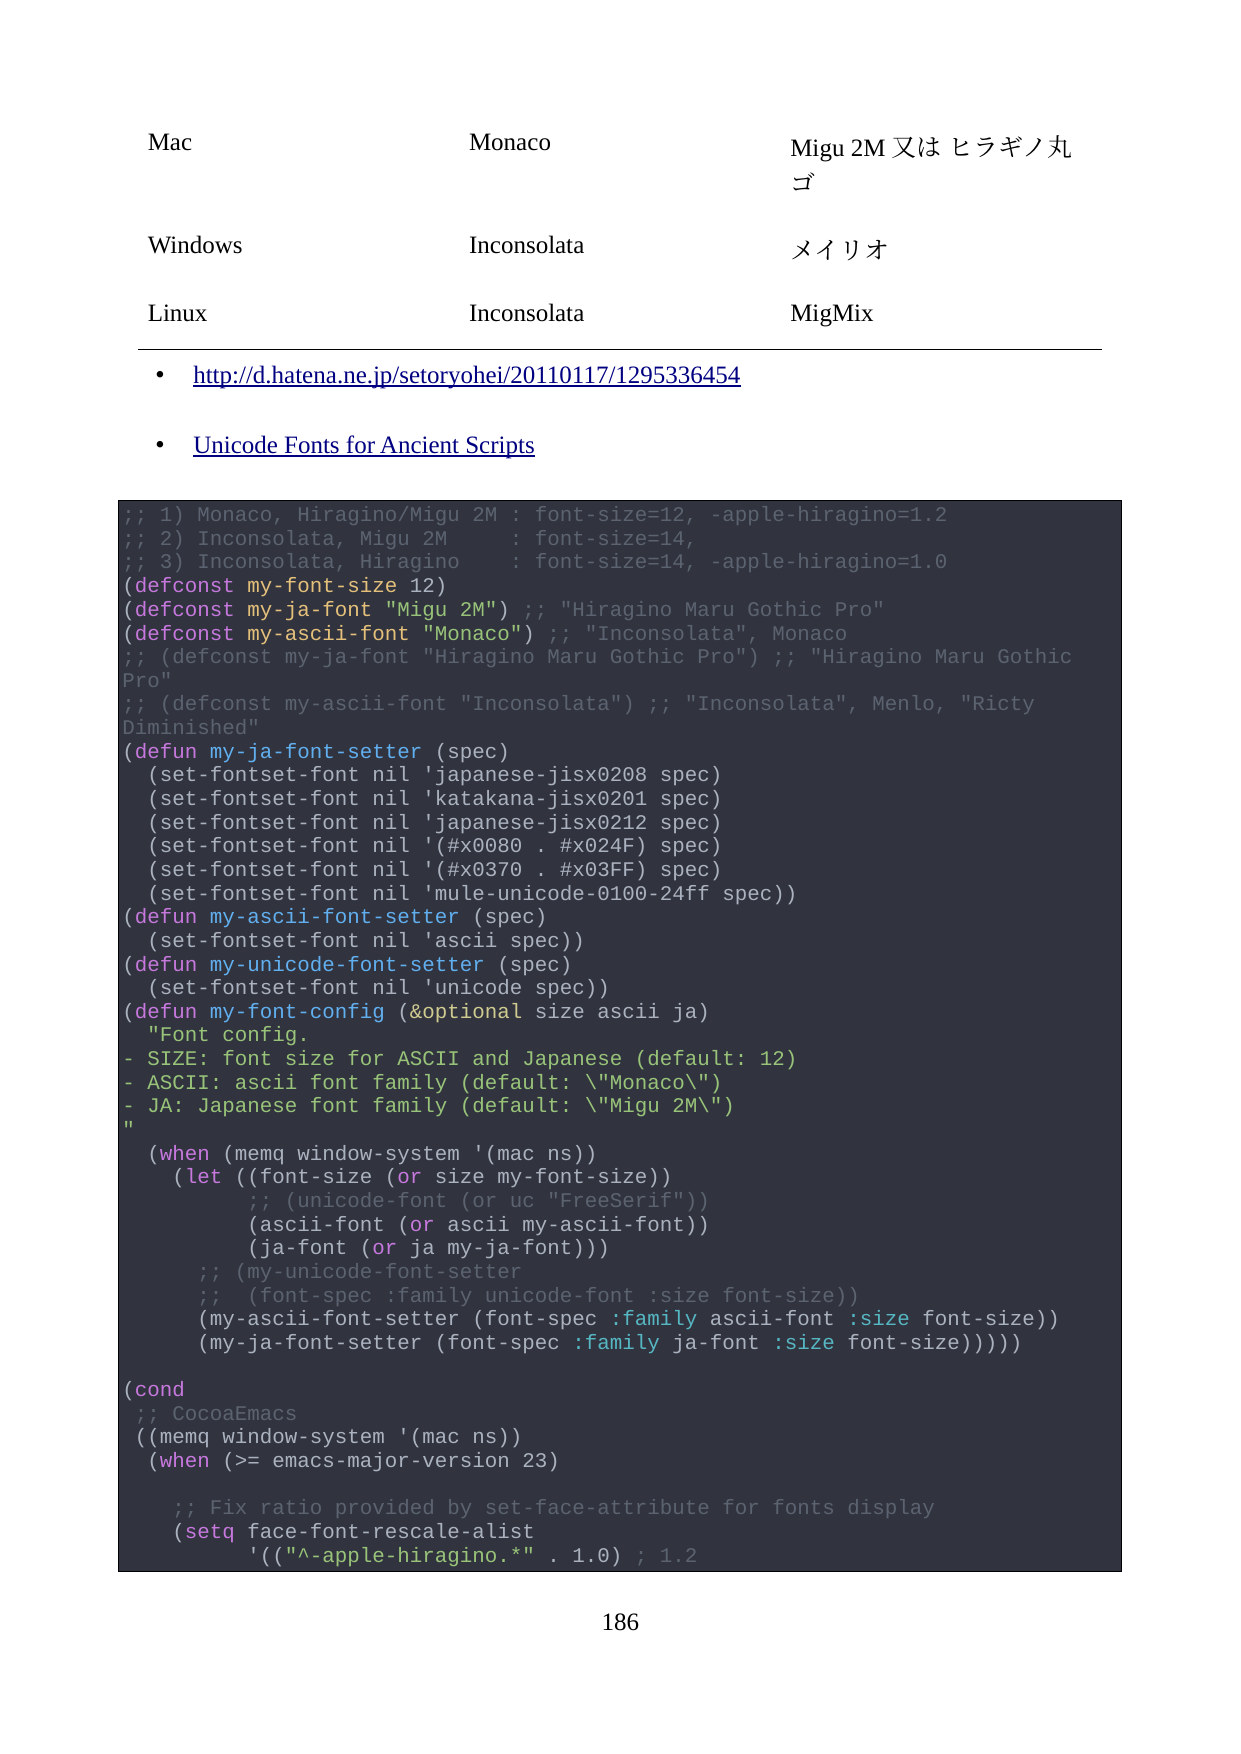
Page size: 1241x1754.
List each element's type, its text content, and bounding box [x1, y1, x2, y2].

table_cell メイリオ [781, 221, 1102, 288]
text - SIZE: font size for ASCII and Japanese (default: 12) [119, 1044, 1121, 1068]
text (defconst my-font-size 12) [119, 571, 1121, 595]
text ;; (unicode-font (or uc "FreeSerif")) [119, 1186, 1121, 1210]
text '(("^-apple-hiragino.*" . 1.0) ; 1.2 [119, 1541, 1121, 1571]
text (when (memq window-system '(mac ns)) [119, 1139, 1121, 1162]
table_cell Migu 2M 又は ヒラギノ丸ゴ [781, 118, 1102, 221]
text - JA: Japanese font family (default: \"Migu 2M\") [119, 1091, 1121, 1115]
text (ja-font (or ja my-ja-font))) [119, 1233, 1121, 1257]
table_cell Inconsolata [460, 221, 781, 288]
text (set-fontset-font nil 'unicode spec)) [119, 973, 1121, 997]
text (my-ja-font-setter (font-spec :family ja-font :size font-size))))) [119, 1328, 1121, 1352]
text (ascii-font (or ascii my-ascii-font)) [119, 1210, 1121, 1233]
text (set-fontset-font nil 'katakana-jisx0201 spec) [119, 784, 1121, 808]
text (set-fontset-font nil 'ascii spec)) [119, 926, 1121, 949]
table_cell Inconsolata [460, 289, 781, 348]
table_cell Linux [138, 289, 459, 348]
text (set-fontset-font nil 'japanese-jisx0212 spec) [119, 808, 1121, 831]
text (defun my-ascii-font-setter (spec) [119, 902, 1121, 926]
table_cell Windows [138, 221, 459, 288]
text ;; (font-spec :family unicode-font :size font-size)) [119, 1281, 1121, 1304]
text ;; (defconst my-ja-font "Hiragino Maru Gothic Pro") ;; "Hiragino Maru Gothic Pro" [119, 642, 1121, 689]
text " [119, 1115, 1121, 1139]
text (defconst my-ascii-font "Monaco") ;; "Inconsolata", Monaco [119, 618, 1121, 642]
table_cell MigMix [781, 289, 1102, 348]
text (cond [119, 1375, 1121, 1399]
text (setq face-font-rescale-alist [119, 1517, 1121, 1541]
text (my-ascii-font-setter (font-spec :family ascii-font :size font-size)) [119, 1304, 1121, 1328]
list http://d.hatena.ne.jp/setoryohei/20110117/1295336454 [156, 360, 1122, 418]
text ;; Fix ratio provided by set-face-attribute for fonts display [119, 1493, 1121, 1517]
text ;; 3) Inconsolata, Hiragino : font-size=14, -apple-hiragino=1.0 [119, 548, 1121, 571]
text "Font config. [119, 1021, 1121, 1044]
text (defun my-ja-font-setter (spec) [119, 737, 1121, 760]
text ;; 1) Monaco, Hiragino/Migu 2M : font-size=12, -apple-hiragino=1.2 [119, 501, 1121, 524]
list Unicode Fonts for Ancient Scripts [156, 430, 1122, 488]
text - ASCII: ascii font family (default: \"Monaco\") [119, 1068, 1121, 1091]
text (set-fontset-font nil 'mule-unicode-0100-24ff spec)) [119, 879, 1121, 902]
text (when (>= emacs-major-version 23) [119, 1446, 1121, 1470]
text ;; CocoaEmacs [119, 1399, 1121, 1422]
table_cell Mac [138, 118, 459, 221]
text ;; (my-unicode-font-setter [119, 1257, 1121, 1281]
text (defconst my-ja-font "Migu 2M") ;; "Hiragino Maru Gothic Pro" [119, 595, 1121, 618]
text ;; (defconst my-ascii-font "Inconsolata") ;; "Inconsolata", Menlo, "Ricty Diminished" [119, 689, 1121, 737]
text (let ((font-size (or size my-font-size)) [119, 1162, 1121, 1186]
text (set-fontset-font nil '(#x0370 . #x03FF) spec) [119, 855, 1121, 879]
table_cell Monaco [460, 118, 781, 221]
text ((memq window-system '(mac ns)) [119, 1422, 1121, 1446]
text ;; 2) Inconsolata, Migu 2M : font-size=14, [119, 524, 1121, 548]
text (set-fontset-font nil 'japanese-jisx0208 spec) [119, 760, 1121, 784]
text (defun my-font-config (&optional size ascii ja) [119, 997, 1121, 1021]
text (set-fontset-font nil '(#x0080 . #x024F) spec) [119, 831, 1121, 855]
text (defun my-unicode-font-setter (spec) [119, 949, 1121, 973]
